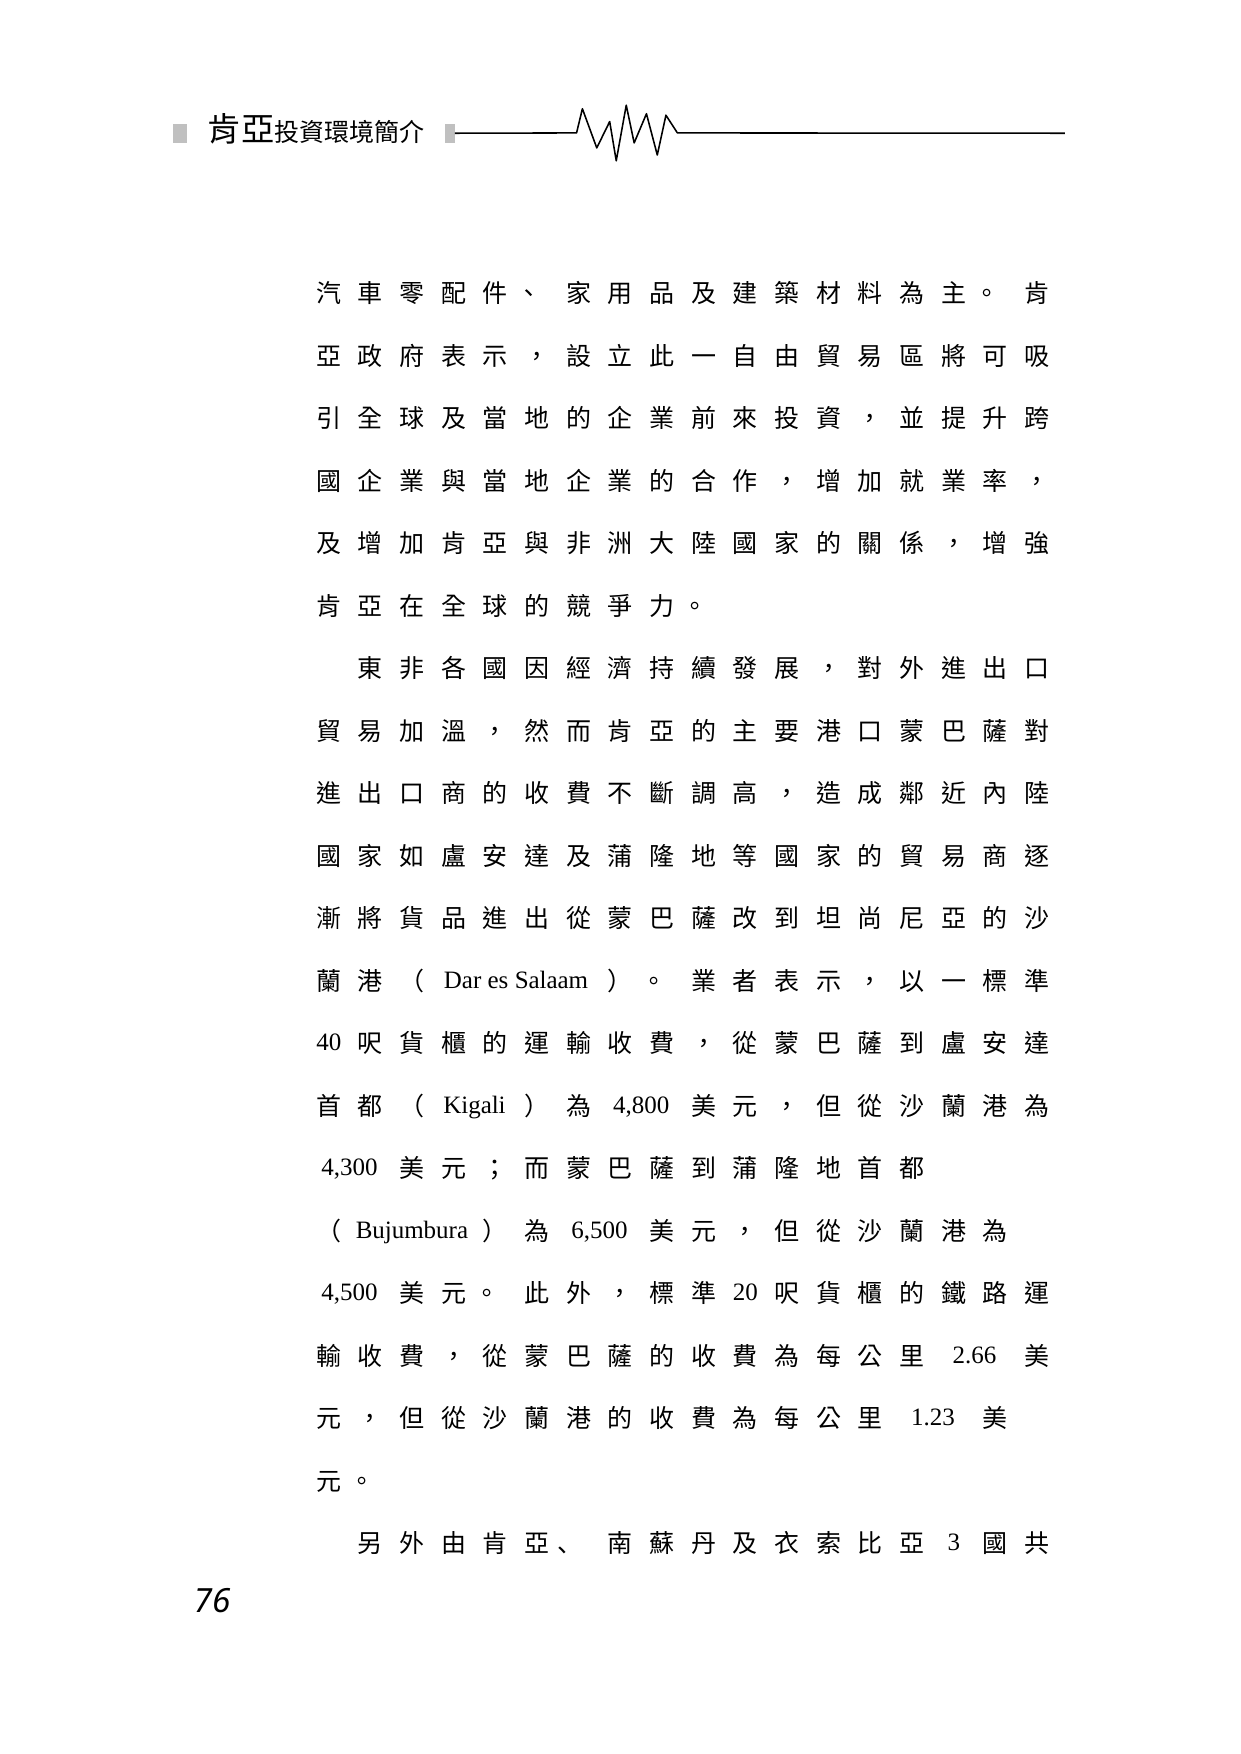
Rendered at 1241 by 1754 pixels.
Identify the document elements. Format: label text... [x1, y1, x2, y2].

text 東非各國因經濟持續發展，對外進出口貿易加溫，然而肯亞的主要港口蒙巴薩對進出口商的收費不斷調高，造成鄰近內陸國家如盧安達及蒲隆地等國家的貿易商逐漸將貨品進出從蒙巴薩改到坦尚尼亞的沙蘭港（Dar es Salaam）。業者表示，以一標準40呎貨櫃的運輸收費，從蒙巴薩到盧安達首都（Kigali）為4,800美元，但從沙蘭港為4,300美元；而蒙巴薩到蒲隆地首都（Bujumbura）為6,500美元，但從沙蘭港為4,500美元。此外，標準20呎貨櫃的鐵路運輸收費，從蒙巴薩的收費為每公里2.66美元，但從沙蘭港的收費為每公里1.23美元。 [281, 625, 1058, 1500]
text 汽車零配件、家用品及建築材料為主。肯亞政府表示，設立此一自由貿易區將可吸引全球及當地的企業前來投資，並提升跨國企業與當地企業的合作，增加就業率，及增加肯亞與非洲大陸國家的關係，增強肯亞在全球的競爭力。 [281, 250, 1058, 625]
text 另外由肯亞、南蘇丹及衣索比亞3國共 [281, 1500, 1058, 1563]
